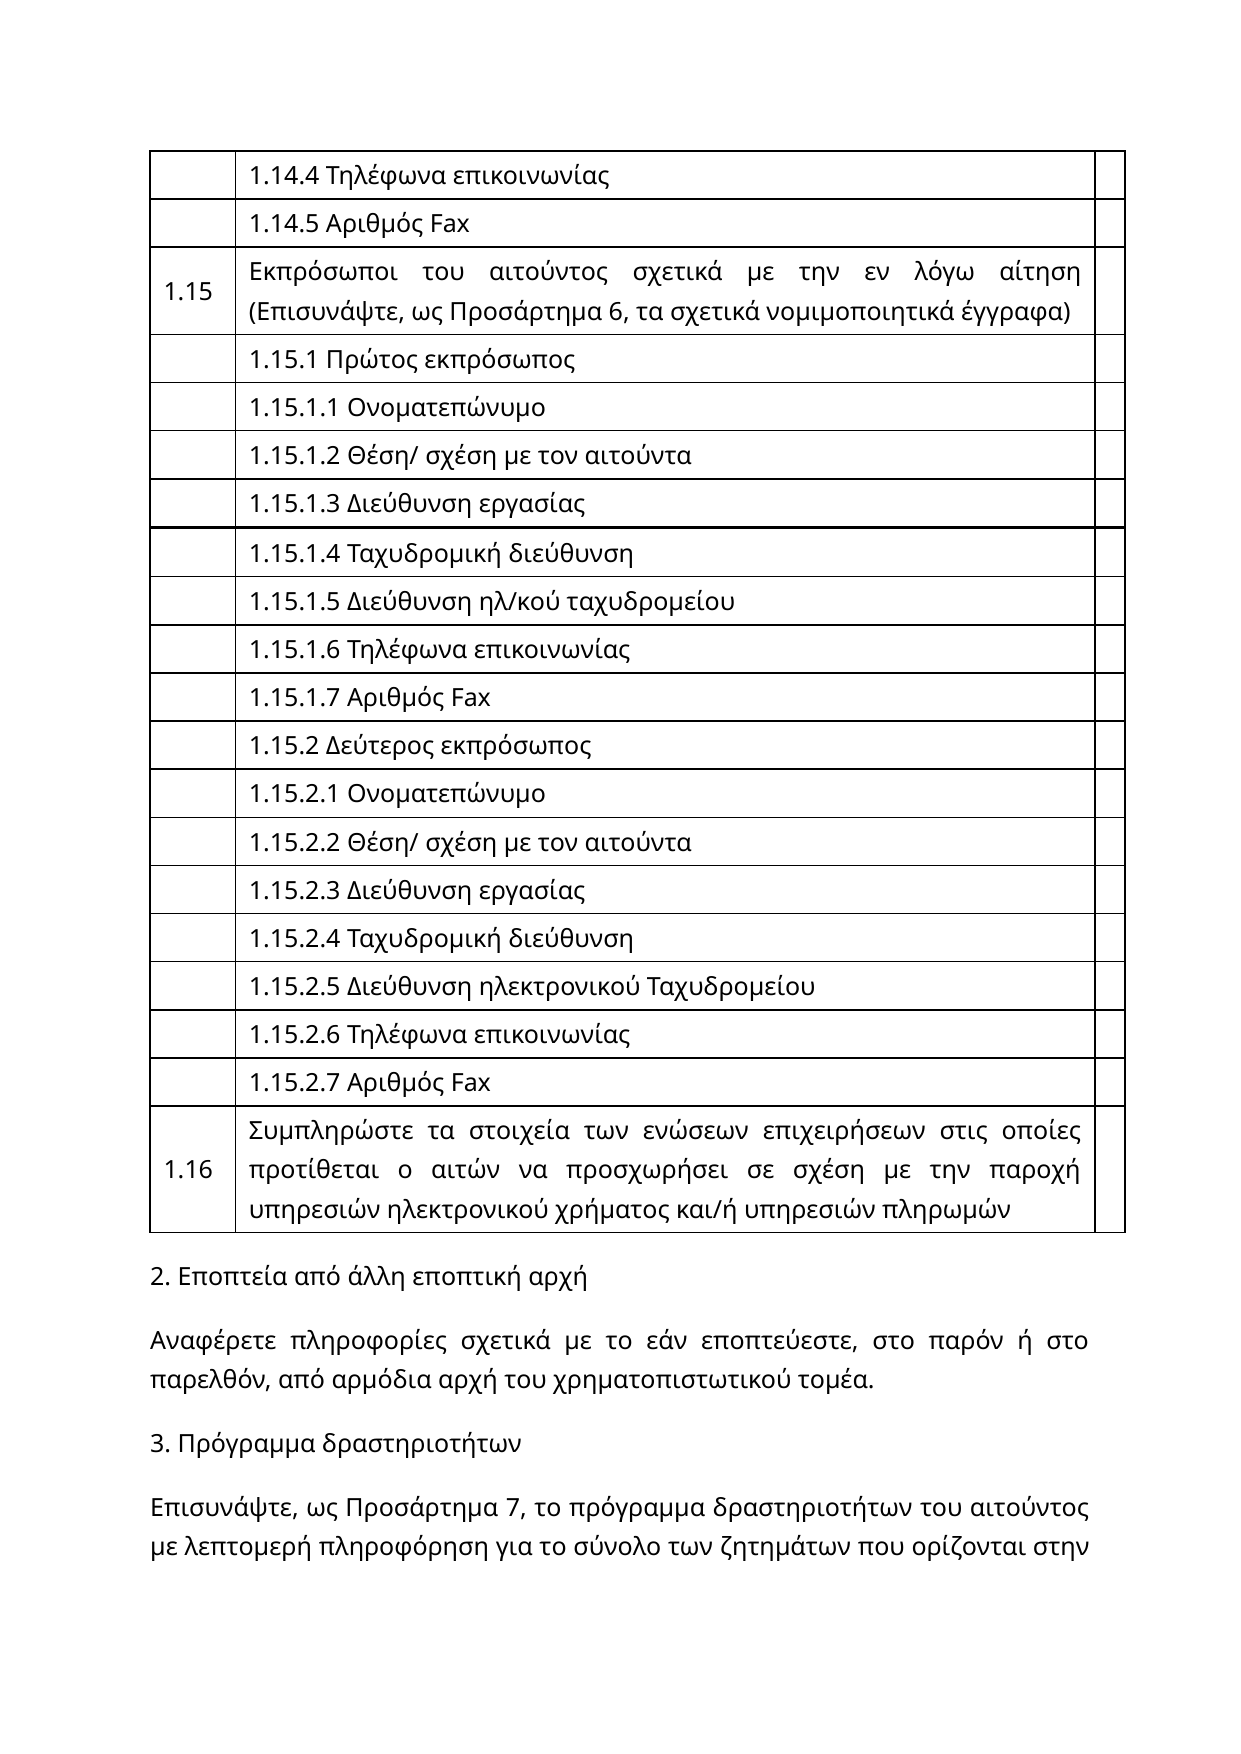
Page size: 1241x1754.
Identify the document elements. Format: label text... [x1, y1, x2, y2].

table_cell [1096, 200, 1124, 246]
table_cell [1096, 431, 1124, 478]
table_cell [1096, 480, 1124, 526]
text Αναφέρετε πληροφορίες σχετικά με το εάν εποπτεύεστε, στο παρόν ή στο παρελθόν, από αρμόδια αρχή του χρηματοπιστωτικού τομέα. [150, 1322, 1090, 1396]
table_cell [1096, 626, 1124, 672]
table_cell [151, 383, 235, 430]
table_cell 1.15.1.2 Θέση/ σχέση με τον αιτούντα [236, 431, 1094, 478]
text Επισυνάψτε, ως Προσάρτημα 7, το πρόγραμμα δραστηριοτήτων του αιτούντος με λεπτομερή πληροφόρηση για το σύνολο των ζητημάτων που ορίζονται στην [150, 1490, 1090, 1563]
table_cell 1.15.2.5 Διεύθυνση ηλεκτρονικού Ταχυδρομείου [236, 962, 1094, 1009]
table_cell 1.15 [151, 248, 235, 333]
table_cell 1.15.2.2 Θέση/ σχέση με τον αιτούντα [236, 818, 1094, 864]
table_cell [1096, 1059, 1124, 1105]
table_cell [151, 1059, 235, 1105]
table_cell 1.15.1.1 Ονοματεπώνυμο [236, 383, 1094, 430]
table_cell [1096, 722, 1124, 768]
table_cell [1096, 914, 1124, 961]
table_cell [1096, 248, 1124, 333]
table_cell [151, 866, 235, 913]
text 2. Εποπτεία από άλλη εποπτική αρχή [150, 1258, 1090, 1292]
table_cell 1.16 [151, 1107, 235, 1232]
table_cell [1096, 674, 1124, 720]
table_cell [1096, 962, 1124, 1009]
table_cell [1096, 770, 1124, 816]
table_cell 1.15.2.6 Τηλέφωνα επικοινωνίας [236, 1011, 1094, 1057]
table_cell 1.15.1.7 Αριθμός Fax [236, 674, 1094, 720]
table_cell Συμπληρώστε τα στοιχεία των ενώσεων επιχειρήσεων στις οποίες προτίθεται ο αιτών να προσχωρήσει σε σχέση με την παροχή υπηρεσιών ηλεκτρονικού χρήματος και/ή υπηρεσιών πληρωμών [236, 1107, 1094, 1232]
table_cell 1.15.2.1 Ονοματεπώνυμο [236, 770, 1094, 816]
table_cell [1096, 335, 1124, 382]
table_cell Εκπρόσωποι του αιτούντος σχετικά με την εν λόγω αίτηση (Επισυνάψτε, ως Προσάρτημα 6, τα σχετικά νομιμοποιητικά έγγραφα) [236, 248, 1094, 333]
table_cell 1.15.2.4 Ταχυδρομική διεύθυνση [236, 914, 1094, 961]
table_cell [151, 200, 235, 246]
table_cell 1.14.5 Αριθμός Fax [236, 200, 1094, 246]
table_cell [151, 577, 235, 624]
table_cell 1.15.1.5 Διεύθυνση ηλ/κού ταχυδρομείου [236, 577, 1094, 624]
table_cell 1.15.2 Δεύτερος εκπρόσωπος [236, 722, 1094, 768]
table_cell 1.15.1.3 Διεύθυνση εργασίας [236, 480, 1094, 526]
table_cell [151, 770, 235, 816]
table_cell 1.15.2.3 Διεύθυνση εργασίας [236, 866, 1094, 913]
table_cell [151, 674, 235, 720]
table_cell [1096, 866, 1124, 913]
table_header [151, 529, 235, 576]
table_cell [151, 626, 235, 672]
table_cell [151, 914, 235, 961]
table_header 1.15.1.4 Ταχυδρομική διεύθυνση [236, 529, 1094, 576]
table_cell [151, 431, 235, 478]
table_cell [151, 722, 235, 768]
table_cell [1096, 383, 1124, 430]
table_cell [1096, 1011, 1124, 1057]
table_cell [1096, 818, 1124, 864]
table_cell 1.15.1 Πρώτος εκπρόσωπος [236, 335, 1094, 382]
table_header [1096, 529, 1124, 576]
table_cell 1.15.2.7 Αριθμός Fax [236, 1059, 1094, 1105]
text 3. Πρόγραμμα δραστηριοτήτων [150, 1426, 1090, 1460]
table_cell [1096, 152, 1124, 198]
table_cell [151, 1011, 235, 1057]
table_cell 1.15.1.6 Τηλέφωνα επικοινωνίας [236, 626, 1094, 672]
table_cell [151, 152, 235, 198]
table_cell [1096, 1107, 1124, 1232]
table_cell 1.14.4 Τηλέφωνα επικοινωνίας [236, 152, 1094, 198]
table_cell [151, 818, 235, 864]
table_cell [1096, 577, 1124, 624]
table_cell [151, 335, 235, 382]
table_cell [151, 480, 235, 526]
table_cell [151, 962, 235, 1009]
